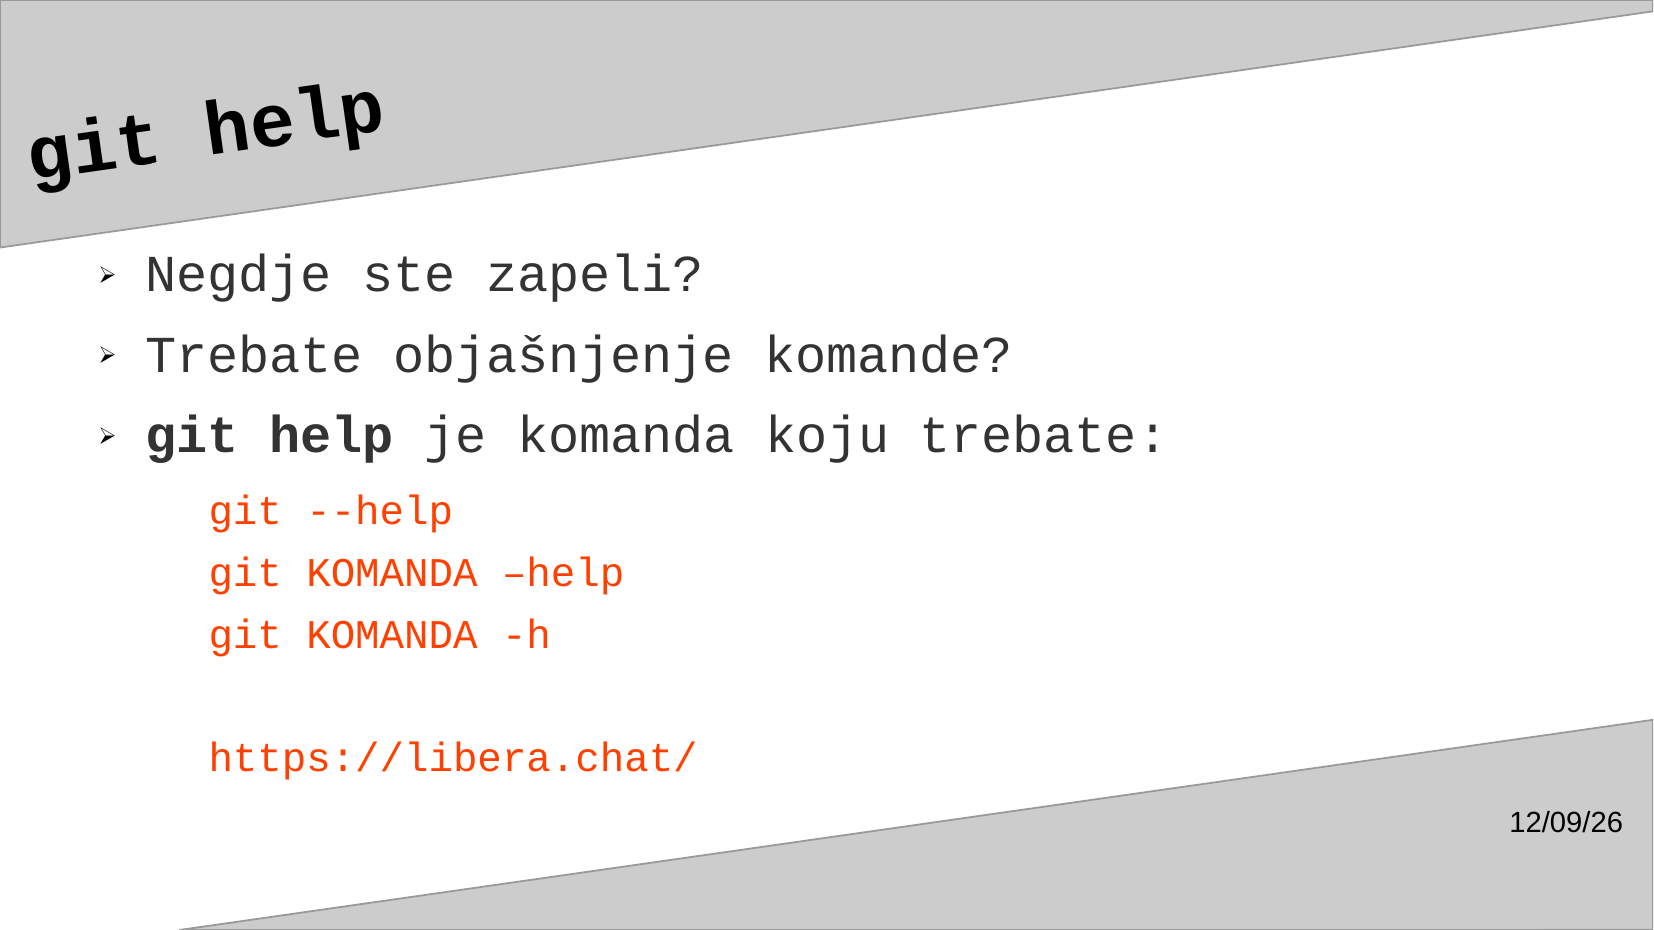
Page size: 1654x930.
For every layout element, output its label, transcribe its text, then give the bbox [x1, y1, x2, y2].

list Negdje ste zapeli? Trebate objašnjenje komande? git help je komanda koju trebate: git --help git KOMANDA –help git KOMANDA -h https://libera.chat/ [82, 248, 1538, 788]
title git help [16, 0, 1501, 239]
